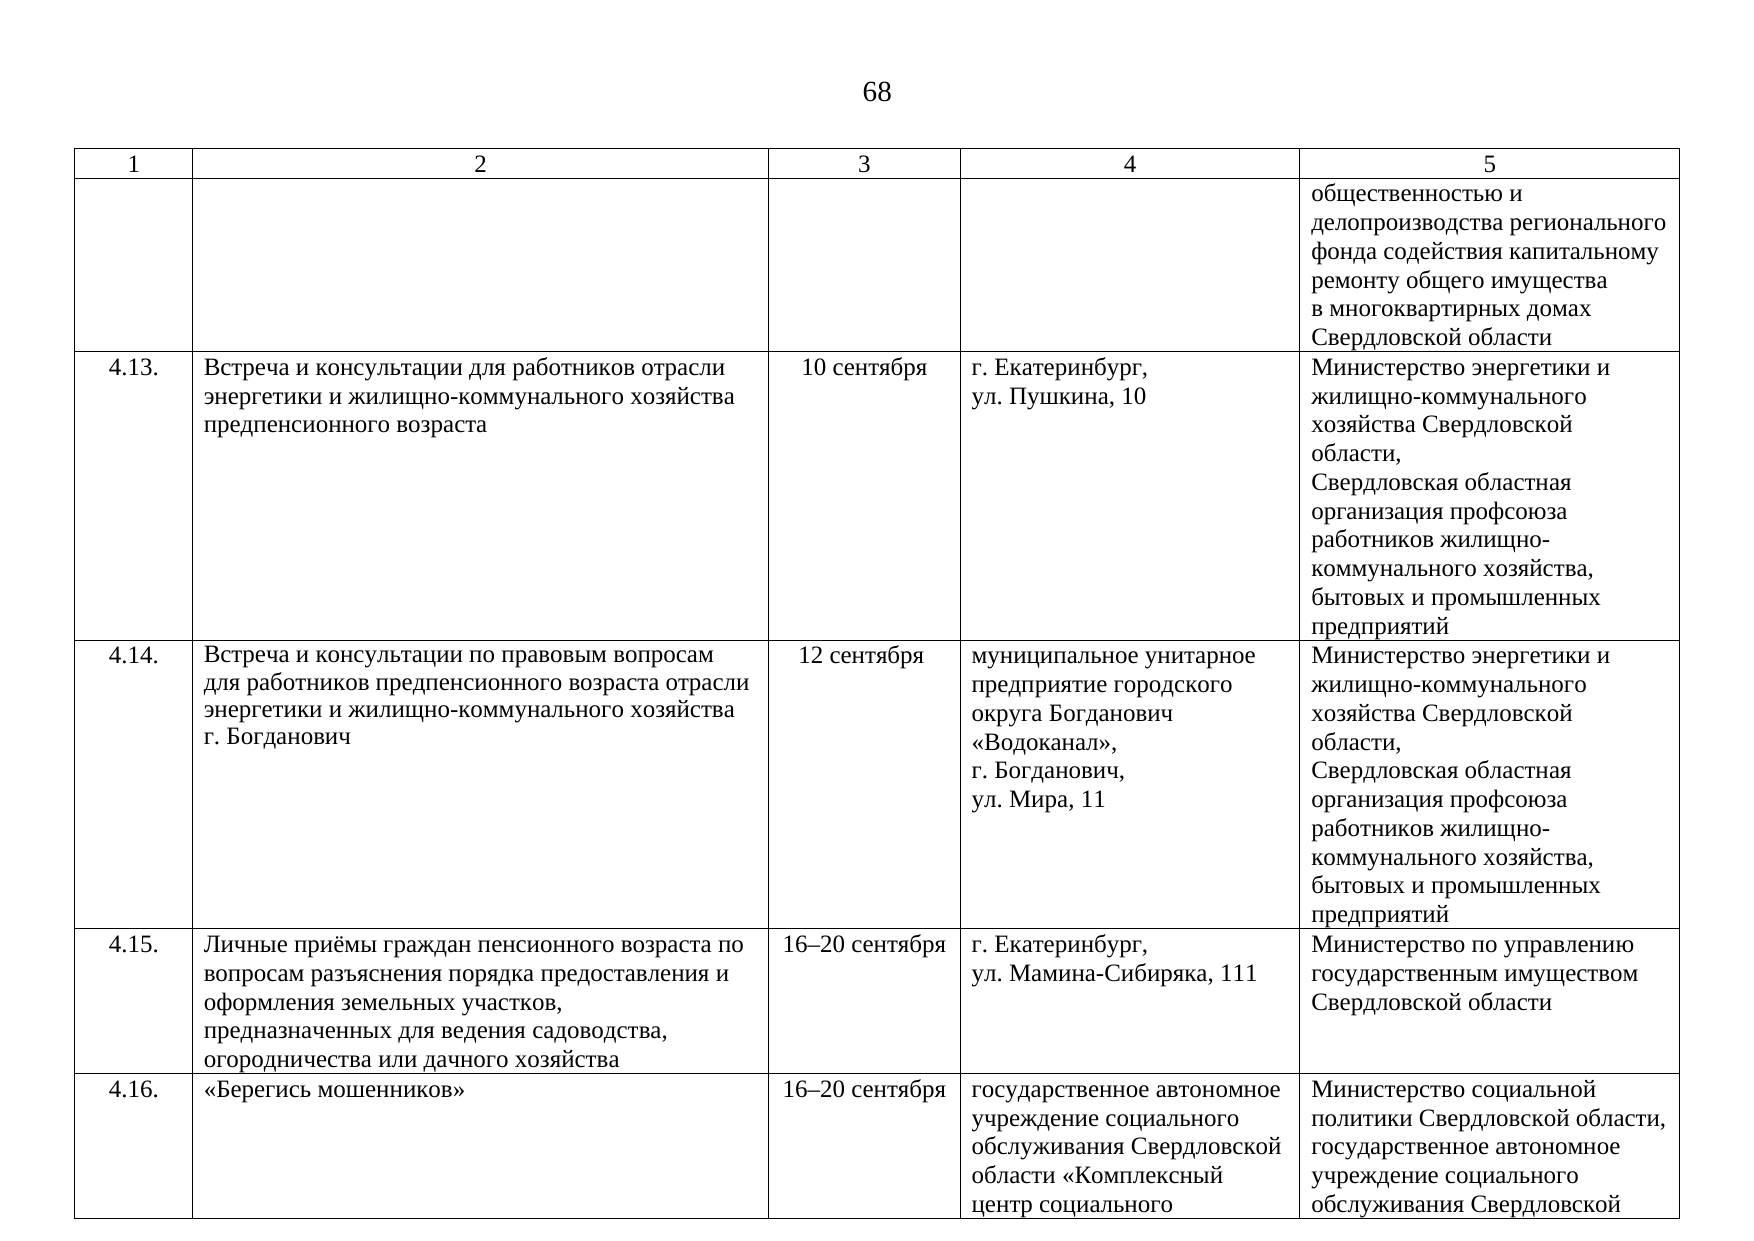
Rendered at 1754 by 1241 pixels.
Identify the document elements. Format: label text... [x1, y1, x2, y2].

table_header 5 [1300, 149, 1679, 177]
table_cell муниципальное унитарное предприятие городского округа Богданович «Водоканал», г. Богданович, ул. Мира, 11 [961, 641, 1299, 928]
table_cell 4.13. [75, 352, 192, 639]
table_cell Министерство энергетики и жилищно-коммунального хозяйства Свердловской области, Свердловская областная организация профсоюза работников жилищно-коммунального хозяйства, бытовых и промышленных предприятий [1300, 641, 1679, 928]
table_cell «Берегись мошенников» [193, 1074, 768, 1218]
table_header 3 [769, 149, 960, 177]
table_cell общественностью и делопроизводства регионального фонда содействия капитальному ремонту общего имущества в многоквартирных домах Свердловской области [1300, 179, 1679, 351]
table_cell 4.15. [75, 929, 192, 1073]
table_cell государственное автономное учреждение социального обслуживания Свердловской области «Комплексный центр социального [961, 1074, 1299, 1218]
table_header 2 [193, 149, 768, 177]
table_cell [193, 179, 768, 351]
table_cell 4.14. [75, 641, 192, 928]
table_header 4 [961, 149, 1299, 177]
table_cell 16–20 сентября [769, 929, 960, 1073]
table_cell Личные приёмы граждан пенсионного возраста по вопросам разъяснения порядка предоставления и оформления земельных участков, предназначенных для ведения садоводства, огородничества или дачного хозяйства [193, 929, 768, 1073]
table_cell Министерство по управлению государственным имуществом Свердловской области [1300, 929, 1679, 1073]
table_cell 16–20 сентября [769, 1074, 960, 1218]
table_cell Встреча и консультации по правовым вопросам для работников предпенсионного возраста отрасли энергетики и жилищно-коммунального хозяйства г. Богданович [193, 641, 768, 928]
table_cell [961, 179, 1299, 351]
table_cell Министерство социальной политики Свердловской области, государственное автономное учреждение социального обслуживания Свердловской [1300, 1074, 1679, 1218]
table_cell 4.16. [75, 1074, 192, 1218]
table_cell 10 сентября [769, 352, 960, 639]
table_cell г. Екатеринбург, ул. Пушкина, 10 [961, 352, 1299, 639]
table_header 1 [75, 149, 192, 177]
table_cell [769, 179, 960, 351]
table_cell Встреча и консультации для работников отрасли энергетики и жилищно-коммунального хозяйства предпенсионного возраста [193, 352, 768, 639]
table_cell г. Екатеринбург, ул. Мамина-Сибиряка, 111 [961, 929, 1299, 1073]
table_cell [75, 179, 192, 351]
table_cell 12 сентября [769, 641, 960, 928]
table_cell Министерство энергетики и жилищно-коммунального хозяйства Свердловской области, Свердловская областная организация профсоюза работников жилищно-коммунального хозяйства, бытовых и промышленных предприятий [1300, 352, 1679, 639]
